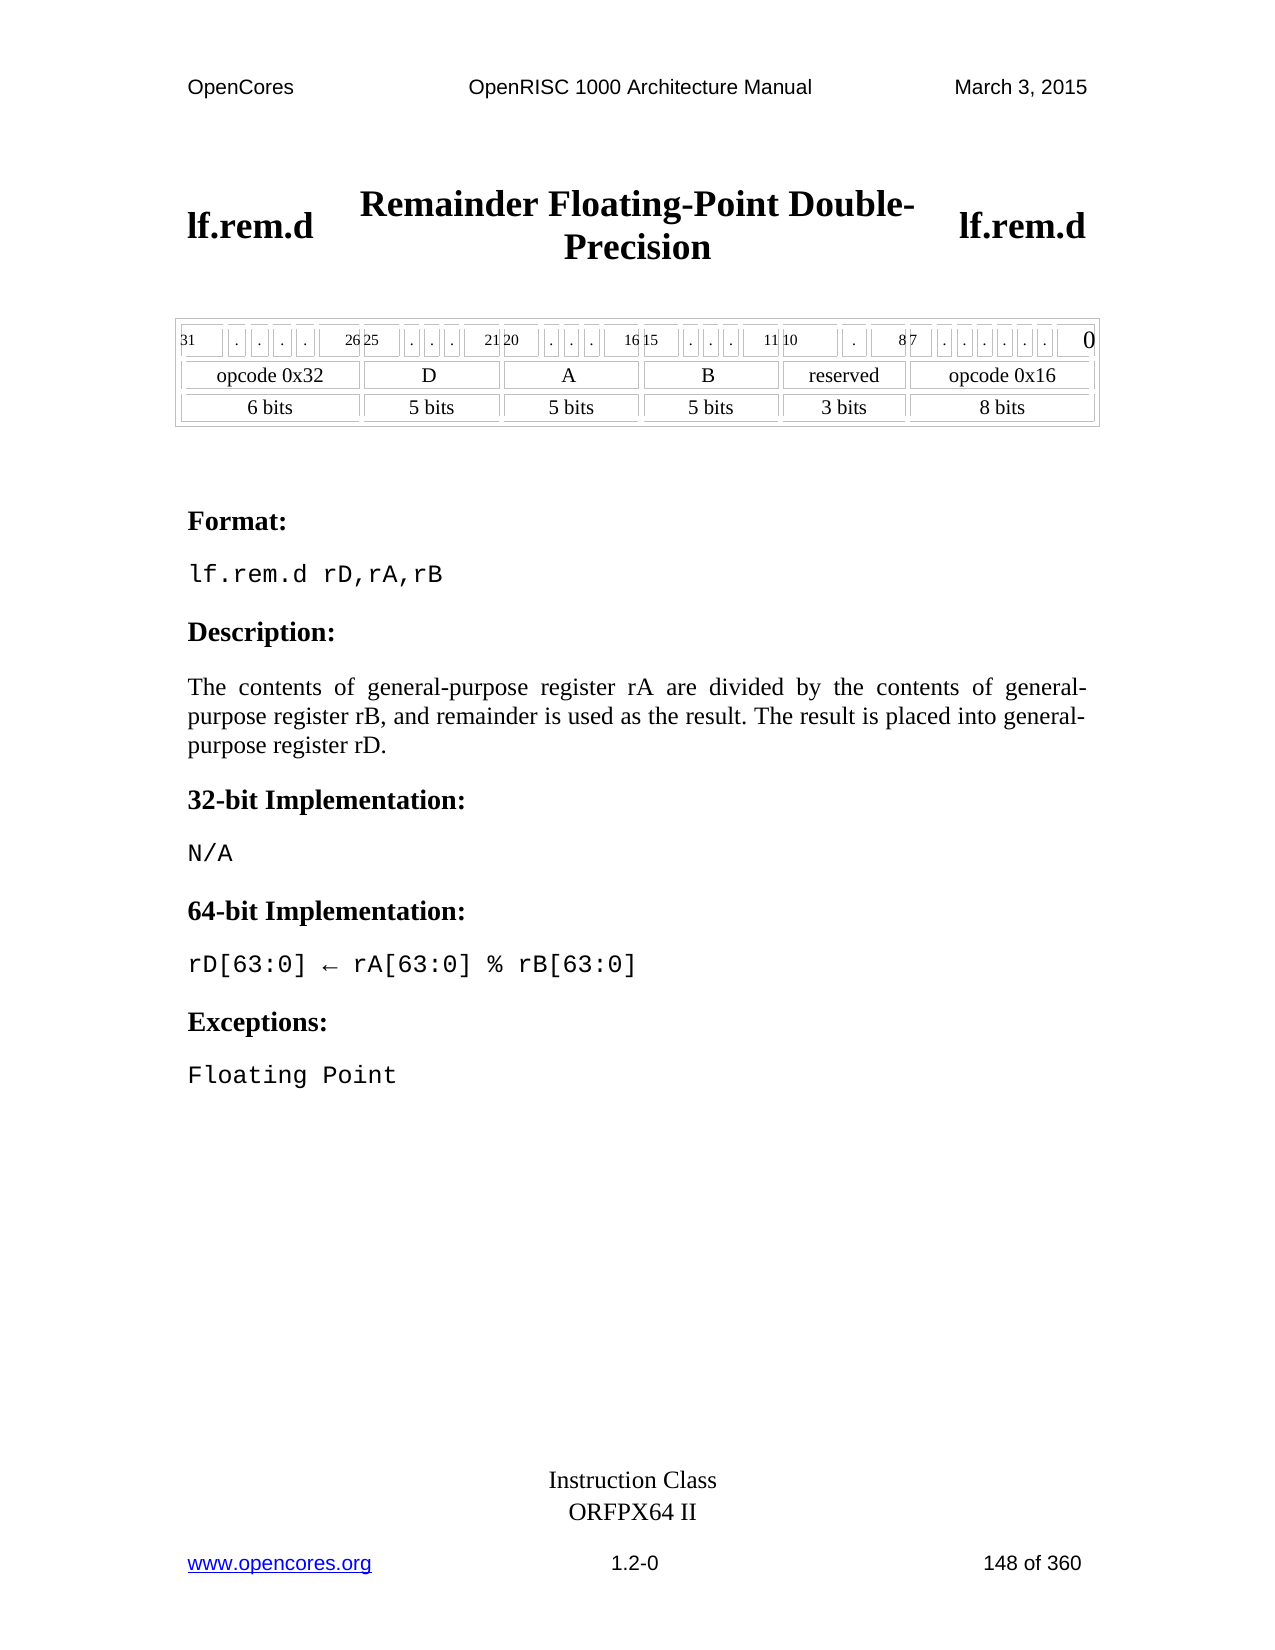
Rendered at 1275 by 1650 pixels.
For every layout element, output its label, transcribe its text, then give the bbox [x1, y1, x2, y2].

text Floating Point [187, 1062, 1087, 1091]
text Exceptions: [187, 1005, 1087, 1037]
text N/A [187, 841, 1087, 869]
text The contents of general-purpose register rA are divided by the contents of general-purpose register rB, and remainder is used as the result. The result is placed into general-purpose register rD. [187, 672, 1087, 758]
text Description: [187, 615, 1087, 647]
text 32-bit Implementation: [187, 783, 1087, 816]
text rD[63:0] ← rA[63:0] % rB[63:0] [187, 952, 1087, 980]
text lf.rem.d rD,rA,rB [187, 561, 1087, 590]
text 64-bit Implementation: [187, 894, 1087, 927]
text Format: [187, 504, 1087, 536]
